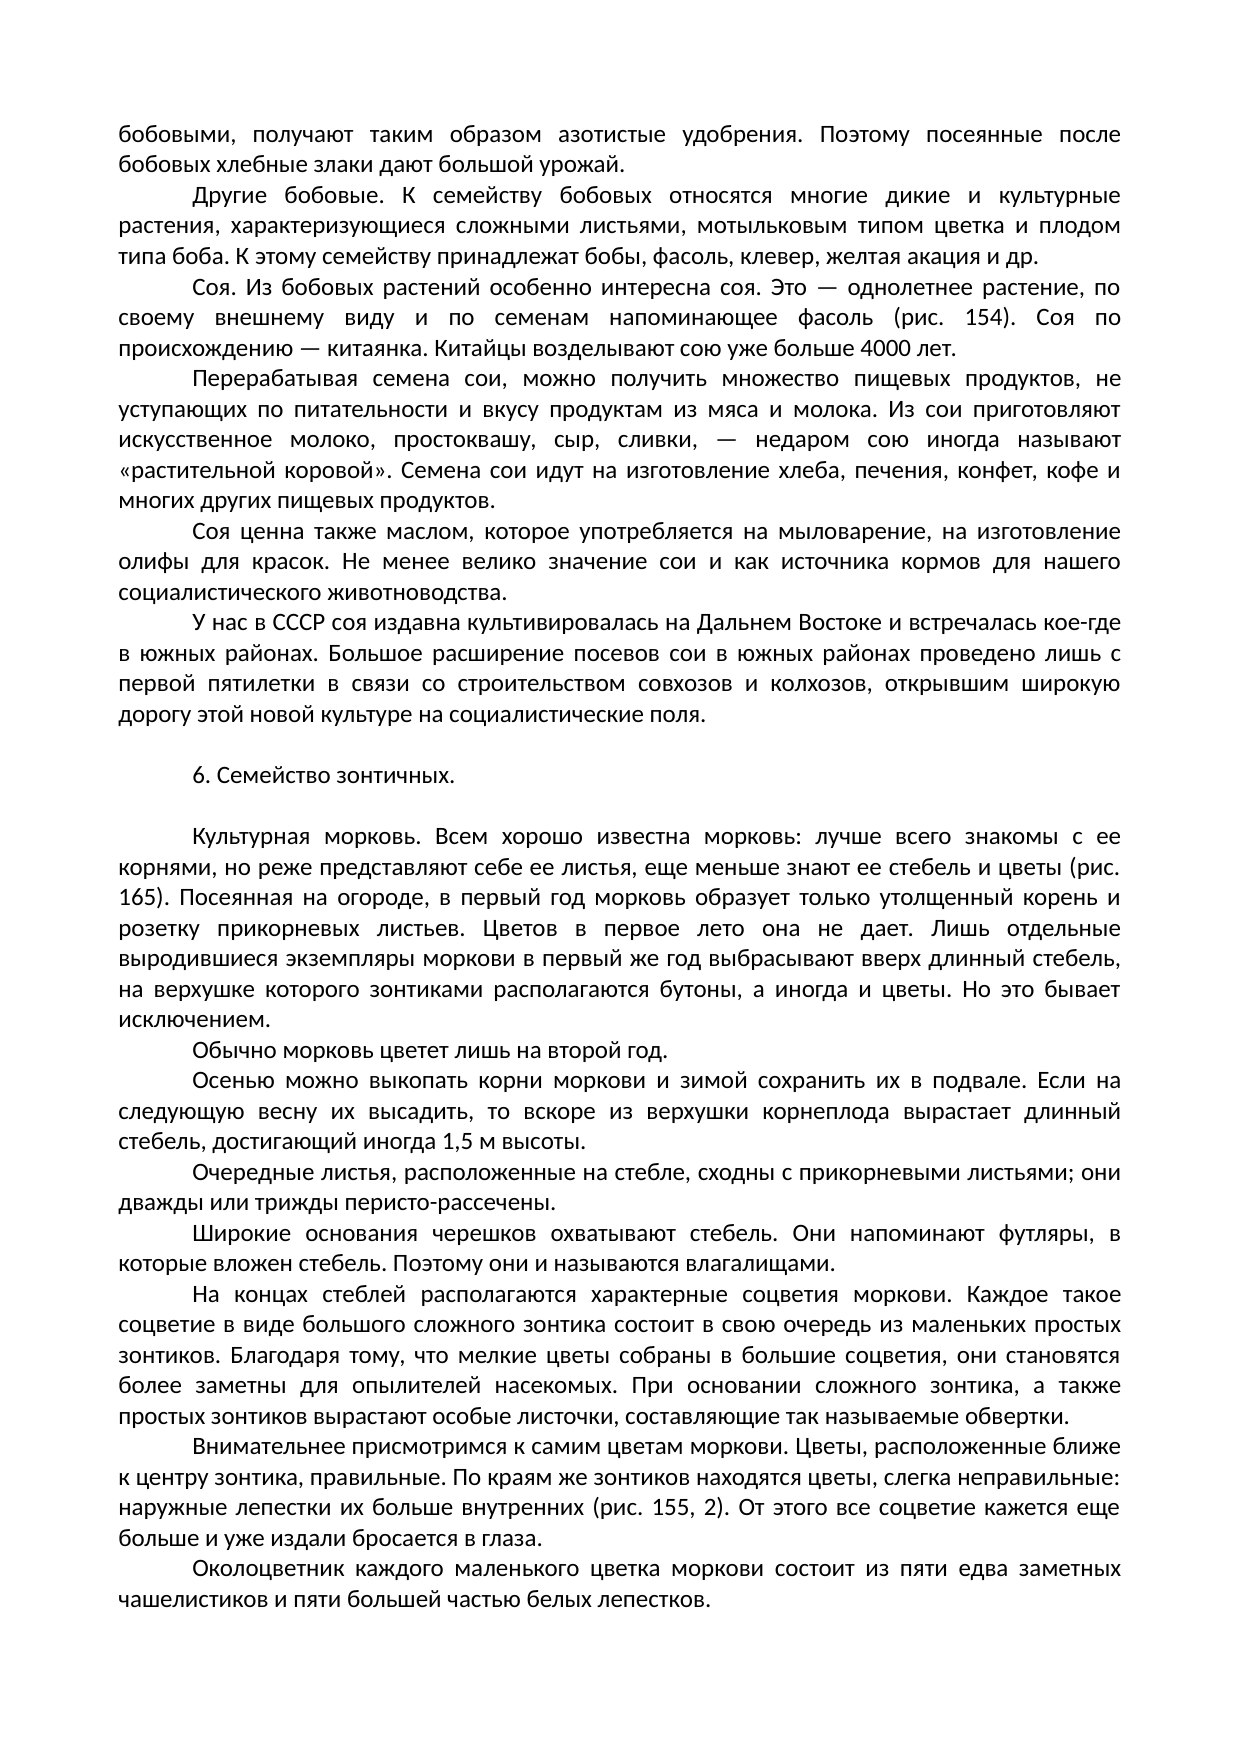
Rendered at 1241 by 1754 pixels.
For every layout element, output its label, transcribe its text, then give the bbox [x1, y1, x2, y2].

text У нас в СССР соя издавна культивировалась на Дальнем Востоке и встречалась кое-где в южных районах. Большое расширение посевов сои в южных районах проведено лишь с первой пятилетки в связи со строительством совхозов и колхозов, открывшим широкую дорогу этой новой культуре на социалистические поля. [118, 606, 1122, 728]
text Околоцветник каждого маленького цветка моркови состоит из пяти едва заметных чашелистиков и пяти большей частью белых лепестков. [118, 1553, 1122, 1614]
text Другие бобовые. К семейству бобовых относятся многие дикие и культурные растения, характеризующиеся сложными листьями, мотыльковым типом цветка и плодом типа боба. К этому семейству принадлежат бобы, фасоль, клевер, желтая акация и др. [118, 179, 1122, 271]
text На концах стеблей располагаются характерные соцветия моркови. Каждое такое соцветие в виде большого сложного зонтика состоит в свою очередь из маленьких простых зонтиков. Благодаря тому, что мелкие цветы собраны в большие соцветия, они становятся более заметны для опылителей насекомых. При основании сложного зонтика, а также простых зонтиков вырастают особые листочки, составляющие так называемые обвертки. [118, 1278, 1122, 1431]
text 6. Семейство зонтичных. [118, 759, 1122, 789]
text Очередные листья, расположенные на стебле, сходны с прикорневыми листьями; они дважды или трижды перисто-рассечены. [118, 1156, 1122, 1217]
text бобовыми, получают таким образом азотистые удобрения. Поэтому посеянные после бобовых хлебные злаки дают большой урожай. [118, 118, 1122, 179]
text Внимательнее присмотримся к самим цветам моркови. Цветы, расположенные ближе к центру зонтика, правильные. По краям же зонтиков находятся цветы, слегка неправильные: наружные лепестки их больше внутренних (рис. 155, 2). От этого все соцветие кажется еще больше и уже издали бросается в глаза. [118, 1431, 1122, 1553]
text Соя. Из бобовых растений особенно интересна соя. Это — однолетнее растение, по своему внешнему виду и по семенам напоминающее фасоль (рис. 154). Соя по происхождению — китаянка. Китайцы возделывают сою уже больше 4000 лет. [118, 271, 1122, 362]
text Перерабатывая семена сои, можно получить множество пищевых продуктов, не уступающих по питательности и вкусу продуктам из мяса и молока. Из сои приготовляют искусственное молоко, простоквашу, сыр, сливки, — недаром сою иногда называют «растительной коровой». Семена сои идут на изготовление хлеба, печения, конфет, кофе и многих других пищевых продуктов. [118, 362, 1122, 515]
text Осенью можно выкопать корни моркови и зимой сохранить их в подвале. Если на следующую весну их высадить, то вскоре из верхушки корнеплода вырастает длинный стебель, достигающий иногда 1,5 м высоты. [118, 1064, 1122, 1156]
text Обычно морковь цветет лишь на второй год. [118, 1034, 1122, 1064]
text Соя ценна также маслом, которое употребляется на мыловарение, на изготовление олифы для красок. Не менее велико значение сои и как источника кормов для нашего социалистического животноводства. [118, 515, 1122, 606]
text Культурная морковь. Всем хорошо известна морковь: лучше всего знакомы с ее корнями, но реже представляют себе ее листья, еще меньше знают ее стебель и цветы (рис. 165). Посеянная на огороде, в первый год морковь образует только утолщенный корень и розетку прикорневых листьев. Цветов в первое лето она не дает. Лишь отдельные выродившиеся экземпляры моркови в первый же год выбрасывают вверх длинный стебель, на верхушке которого зонтиками располагаются бутоны, а иногда и цветы. Но это бывает исключением. [118, 820, 1122, 1034]
text Широкие основания черешков охватывают стебель. Они напоминают футляры, в которые вложен стебель. Поэтому они и называются влагалищами. [118, 1217, 1122, 1278]
